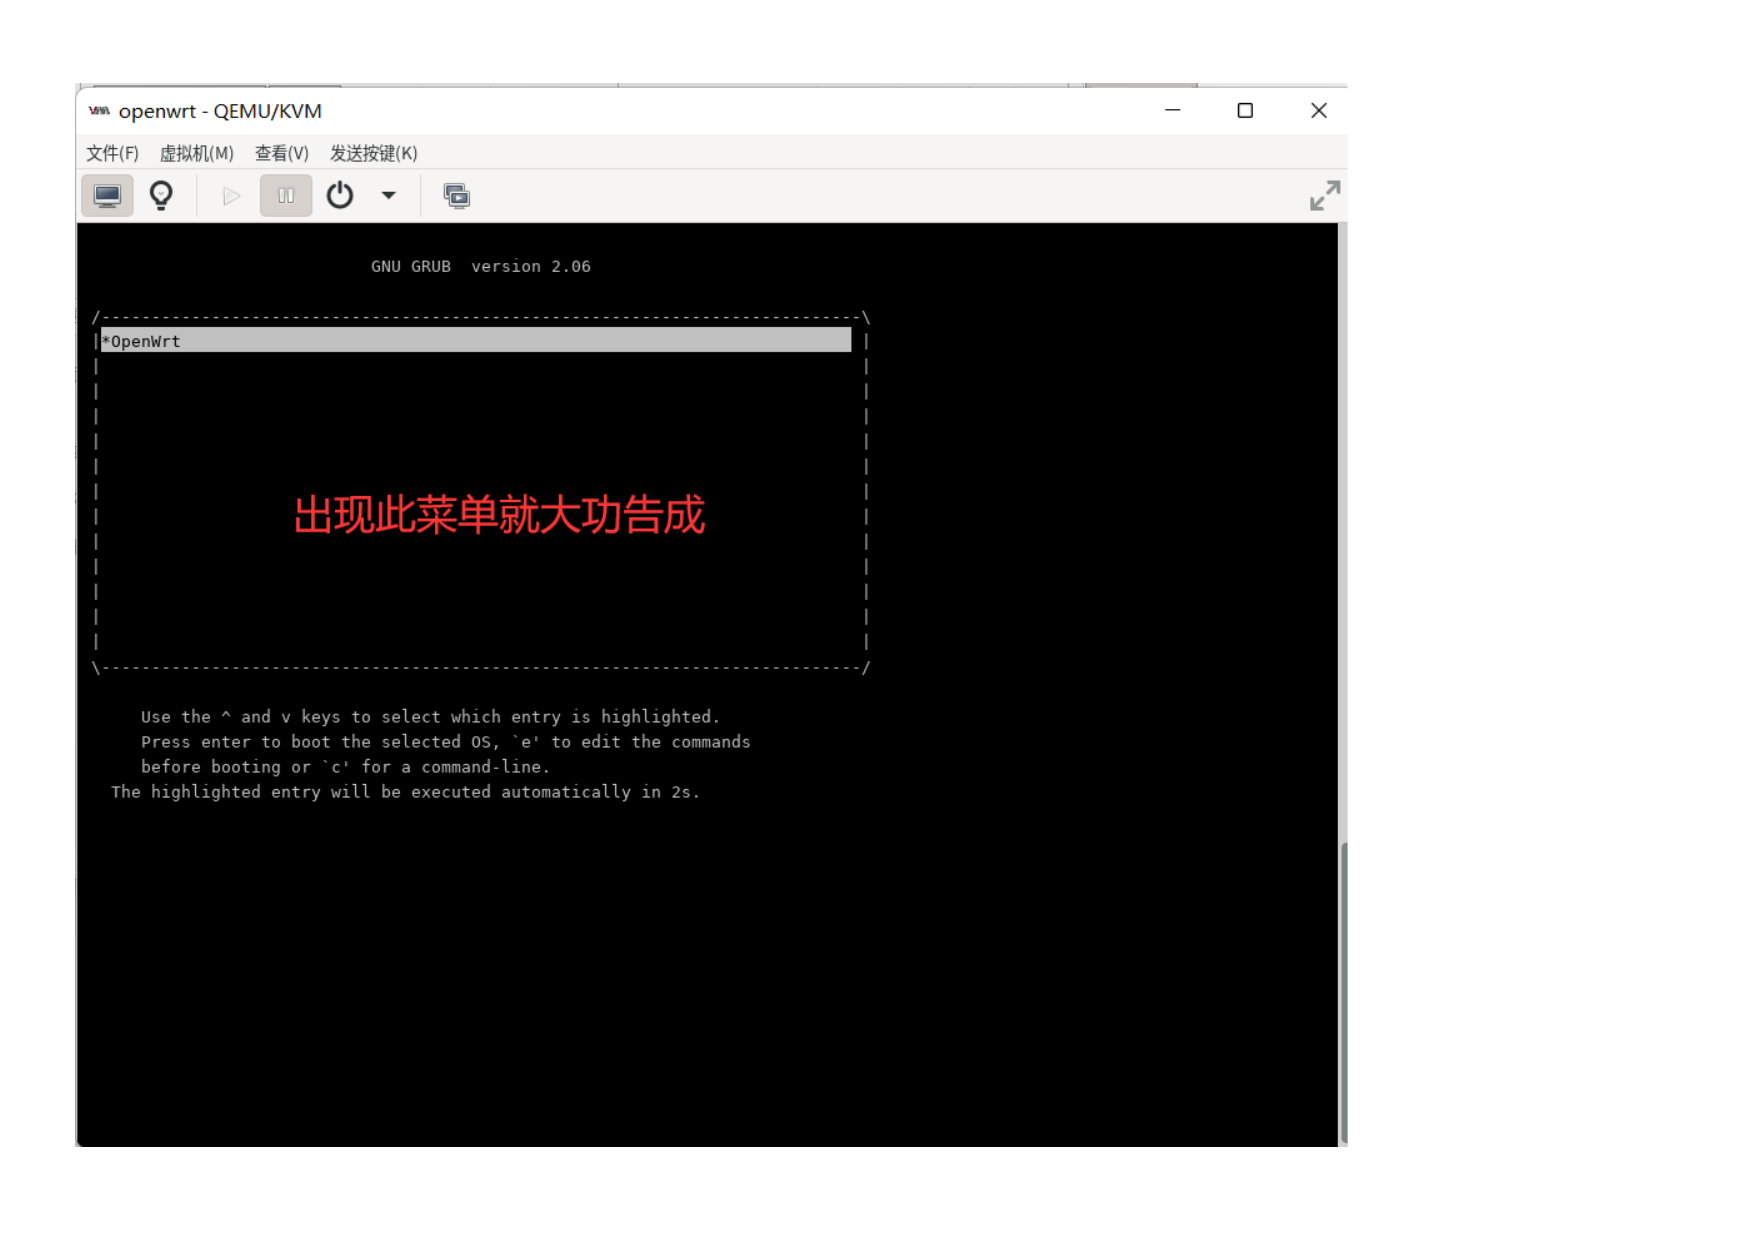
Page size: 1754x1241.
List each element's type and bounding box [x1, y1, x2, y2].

picture [75, 83, 1348, 1147]
